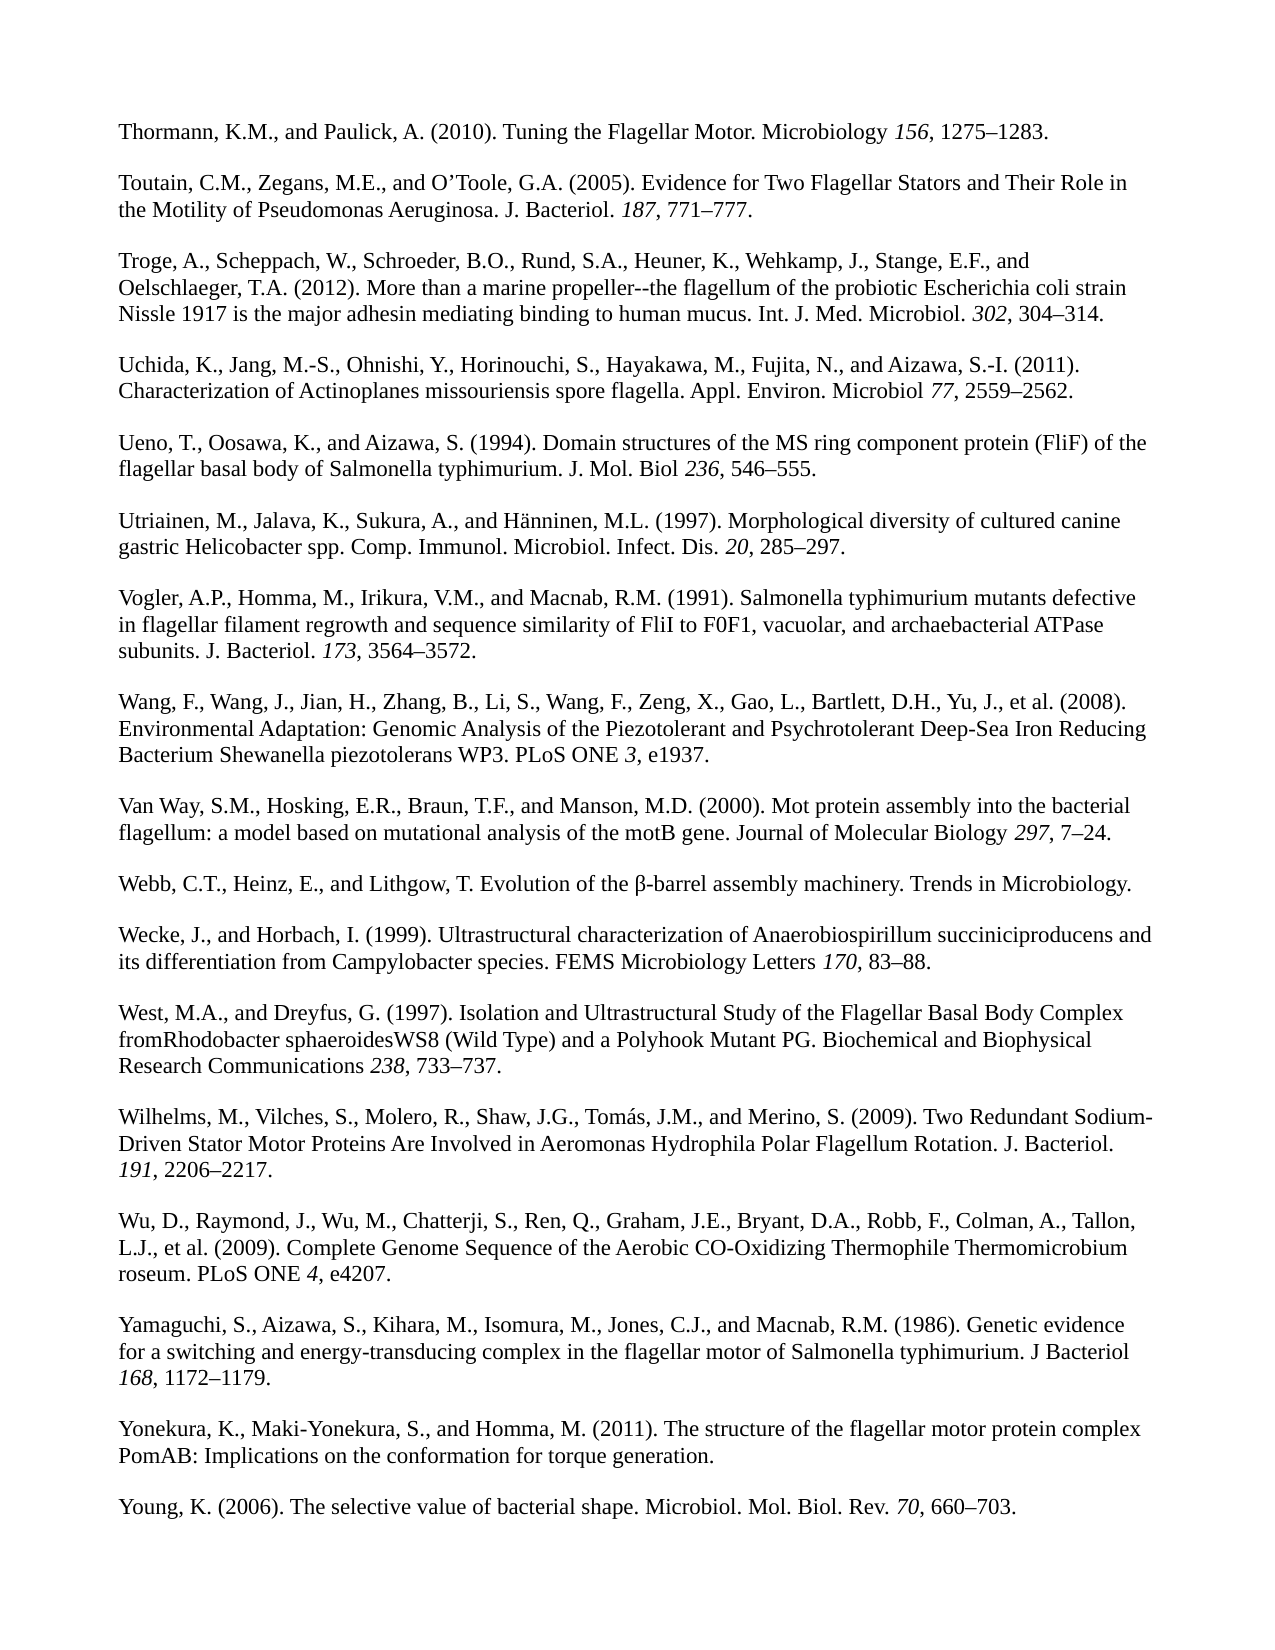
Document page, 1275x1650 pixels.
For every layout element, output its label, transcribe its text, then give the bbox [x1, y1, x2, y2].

text Vogler, A.P., Homma, M., Irikura, V.M., and Macnab, R.M. (1991). Salmonella typhimurium mutants defective in flagellar filament regrowth and sequence similarity of FliI to F0F1, vacuolar, and archaebacterial ATPase subunits. J. Bacteriol. 173, 3564–3572. [118, 584, 1157, 663]
text Wilhelms, M., Vilches, S., Molero, R., Shaw, J.G., Tomás, J.M., and Merino, S. (2009). Two Redundant Sodium-Driven Stator Motor Proteins Are Involved in Aeromonas Hydrophila Polar Flagellum Rotation. J. Bacteriol. 191, 2206–2217. [118, 1103, 1157, 1182]
text Young, K. (2006). The selective value of bacterial shape. Microbiol. Mol. Biol. Rev. 70, 660–703. [118, 1493, 1157, 1519]
text Wu, D., Raymond, J., Wu, M., Chatterji, S., Ren, Q., Graham, J.E., Bryant, D.A., Robb, F., Colman, A., Tallon, L.J., et al. (2009). Complete Genome Sequence of the Aerobic CO-Oxidizing Thermophile Thermomicrobium roseum. PLoS ONE 4, e4207. [118, 1207, 1157, 1286]
text Yonekura, K., Maki-Yonekura, S., and Homma, M. (2011). The structure of the flagellar motor protein complex PomAB: Implications on the conformation for torque generation. [118, 1416, 1157, 1468]
text Wecke, J., and Horbach, I. (1999). Ultrastructural characterization of Anaerobiospirillum succiniciproducens and its differentiation from Campylobacter species. FEMS Microbiology Letters 170, 83–88. [118, 922, 1157, 974]
text Troge, A., Scheppach, W., Schroeder, B.O., Rund, S.A., Heuner, K., Wehkamp, J., Stange, E.F., and Oelschlaeger, T.A. (2012). More than a marine propeller--the flagellum of the probiotic Escherichia coli strain Nissle 1917 is the major adhesin mediating binding to human mucus. Int. J. Med. Microbiol. 302, 304–314. [118, 247, 1157, 326]
text Thormann, K.M., and Paulick, A. (2010). Tuning the Flagellar Motor. Microbiology 156, 1275–1283. [118, 118, 1157, 144]
text Wang, F., Wang, J., Jian, H., Zhang, B., Li, S., Wang, F., Zeng, X., Gao, L., Bartlett, D.H., Yu, J., et al. (2008). Environmental Adaptation: Genomic Analysis of the Piezotolerant and Psychrotolerant Deep-Sea Iron Reducing Bacterium Shewanella piezotolerans WP3. PLoS ONE 3, e1937. [118, 688, 1157, 767]
text Ueno, T., Oosawa, K., and Aizawa, S. (1994). Domain structures of the MS ring component protein (FliF) of the flagellar basal body of Salmonella typhimurium. J. Mol. Biol 236, 546–555. [118, 429, 1157, 482]
text Van Way, S.M., Hosking, E.R., Braun, T.F., and Manson, M.D. (2000). Mot protein assembly into the bacterial flagellum: a model based on mutational analysis of the motB gene. Journal of Molecular Biology 297, 7–24. [118, 792, 1157, 845]
text Yamaguchi, S., Aizawa, S., Kihara, M., Isomura, M., Jones, C.J., and Macnab, R.M. (1986). Genetic evidence for a switching and energy-transducing complex in the flagellar motor of Salmonella typhimurium. J Bacteriol 168, 1172–1179. [118, 1311, 1157, 1391]
text Webb, C.T., Heinz, E., and Lithgow, T. Evolution of the β-barrel assembly machinery. Trends in Microbiology. [118, 870, 1157, 897]
text Toutain, C.M., Zegans, M.E., and O’Toole, G.A. (2005). Evidence for Two Flagellar Stators and Their Role in the Motility of Pseudomonas Aeruginosa. J. Bacteriol. 187, 771–777. [118, 169, 1157, 222]
text Uchida, K., Jang, M.-S., Ohnishi, Y., Horinouchi, S., Hayakawa, M., Fujita, N., and Aizawa, S.-I. (2011). Characterization of Actinoplanes missouriensis spore flagella. Appl. Environ. Microbiol 77, 2559–2562. [118, 351, 1157, 404]
text West, M.A., and Dreyfus, G. (1997). Isolation and Ultrastructural Study of the Flagellar Basal Body Complex fromRhodobacter sphaeroidesWS8 (Wild Type) and a Polyhook Mutant PG. Biochemical and Biophysical Research Communications 238, 733–737. [118, 999, 1157, 1078]
text Utriainen, M., Jalava, K., Sukura, A., and Hänninen, M.L. (1997). Morphological diversity of cultured canine gastric Helicobacter spp. Comp. Immunol. Microbiol. Infect. Dis. 20, 285–297. [118, 507, 1157, 559]
